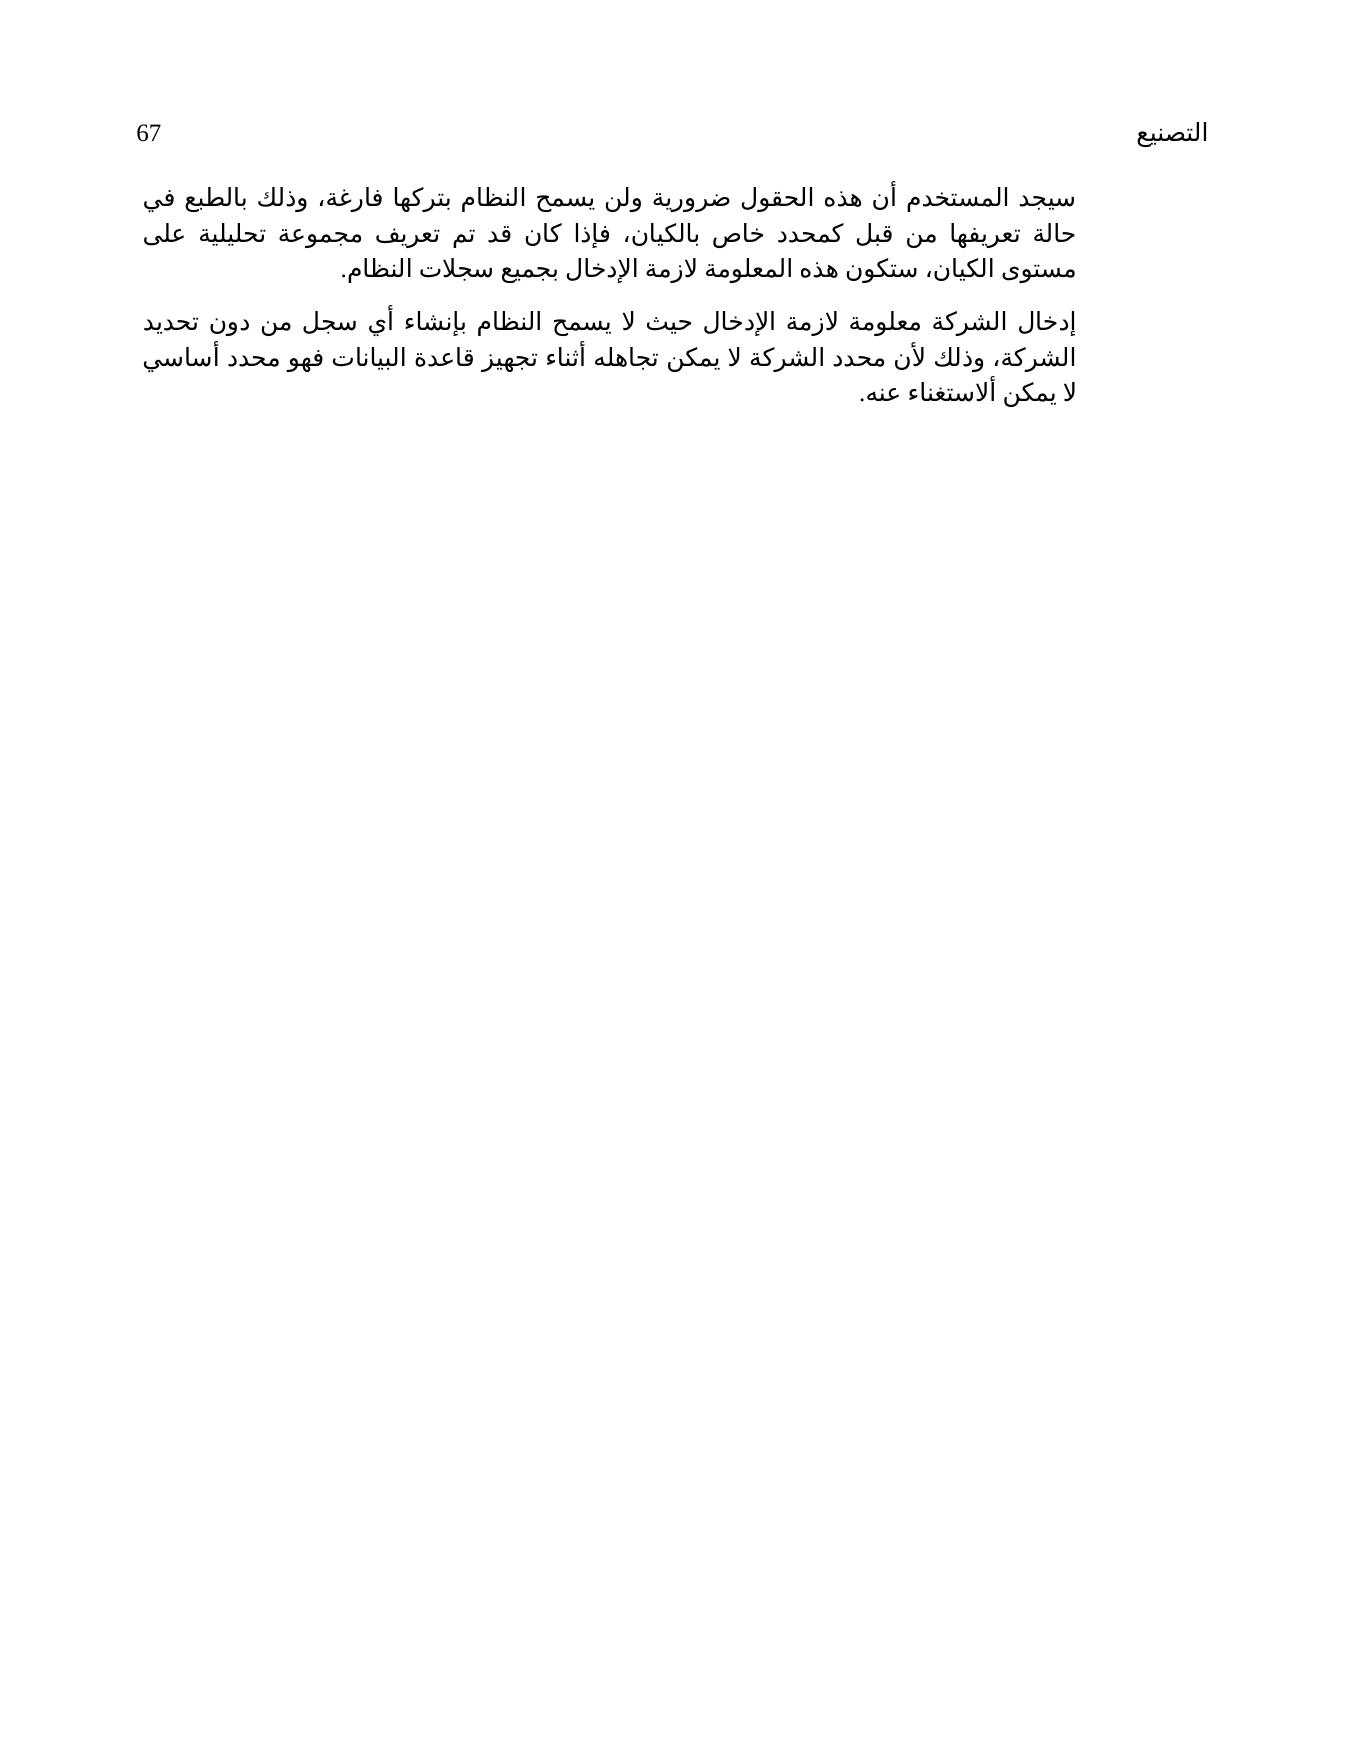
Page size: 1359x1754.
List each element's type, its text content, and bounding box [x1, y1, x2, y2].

text سيجد المستخدم أن هذه الحقول ضرورية ولن يسمح النظام بتركها فارغة، وذلك بالطبع في حالة تعريفها من قبل كمحدد خاص بالكيان، فإذا كان قد تم تعريف مجموعة تحليلية على مستوى الكيان، ستكون هذه المعلومة لازمة الإدخال بجميع سجلات النظام. [142, 177, 1077, 283]
text إدخال الشركة معلومة لازمة الإدخال حيث لا يسمح النظام بإنشاء أي سجل من دون تحديد الشركة، وذلك لأن محدد الشركة لا يمكن تجاهله أثناء تجهيز قاعدة البيانات فهو محدد أساسي لا يمكن ألاستغناء عنه. [142, 301, 1077, 407]
